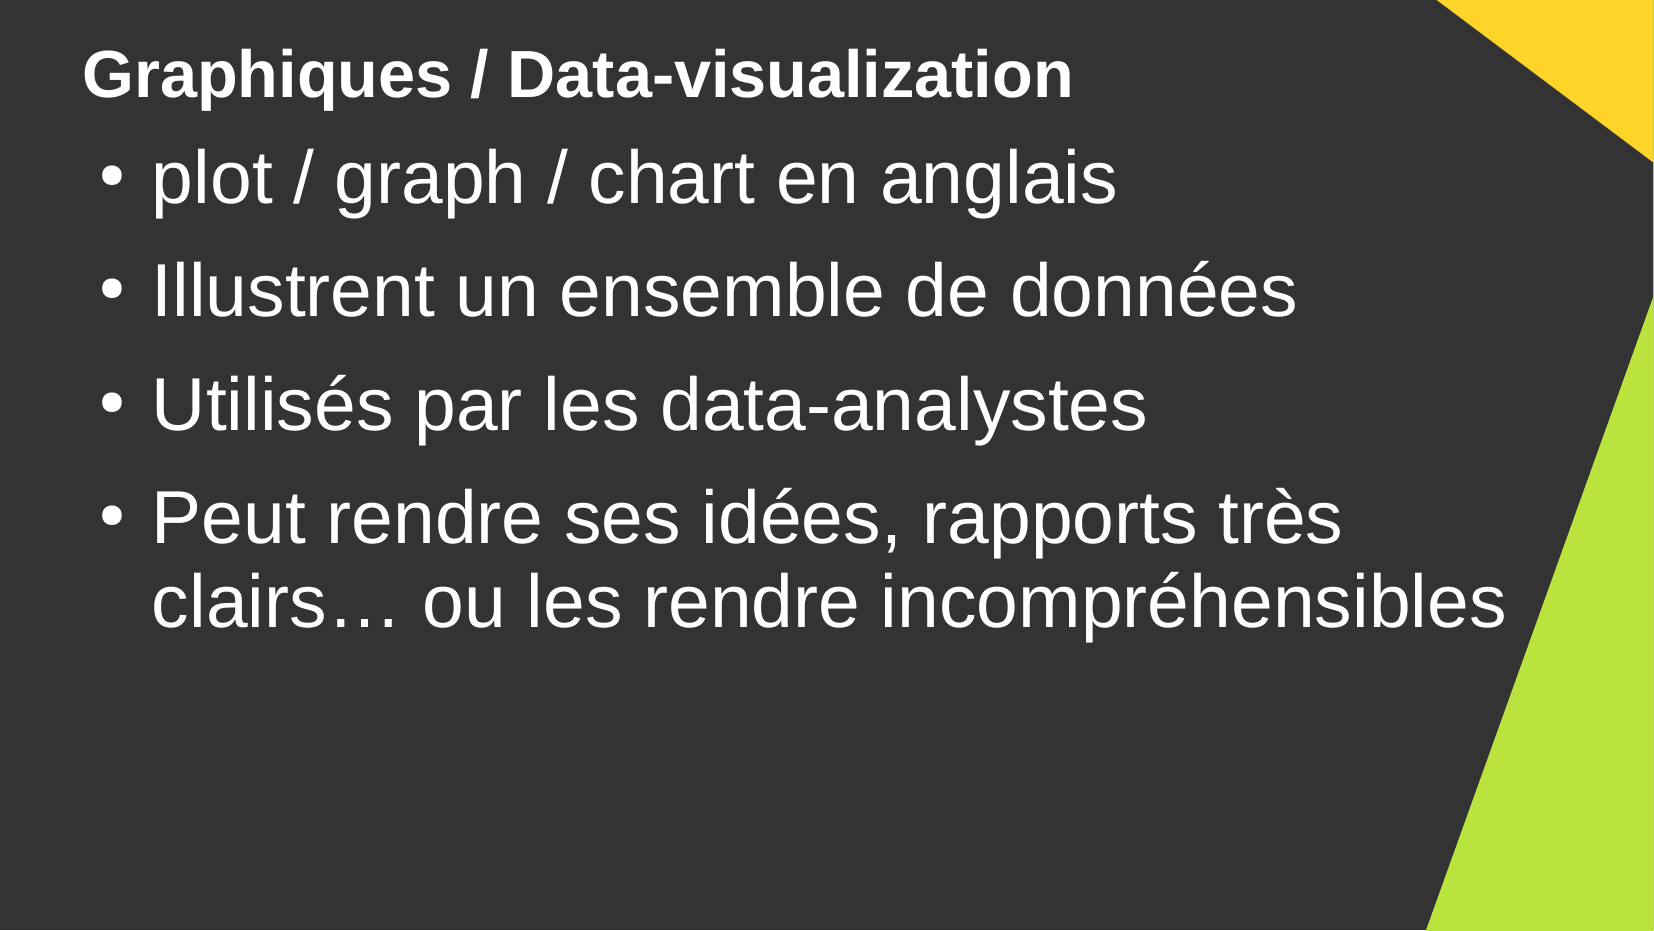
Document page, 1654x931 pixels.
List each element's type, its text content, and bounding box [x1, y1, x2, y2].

text_box [1436, 0, 1654, 163]
title Graphiques / Data-visualization [82, 37, 1571, 115]
text_box [1425, 294, 1654, 931]
list plot / graph / chart en anglais Illustrent un ensemble de données Utilisés par les data-analystes Peut rendre ses idées, rapports très clairs… ou les rendre incompréhensibles [80, 135, 1560, 816]
